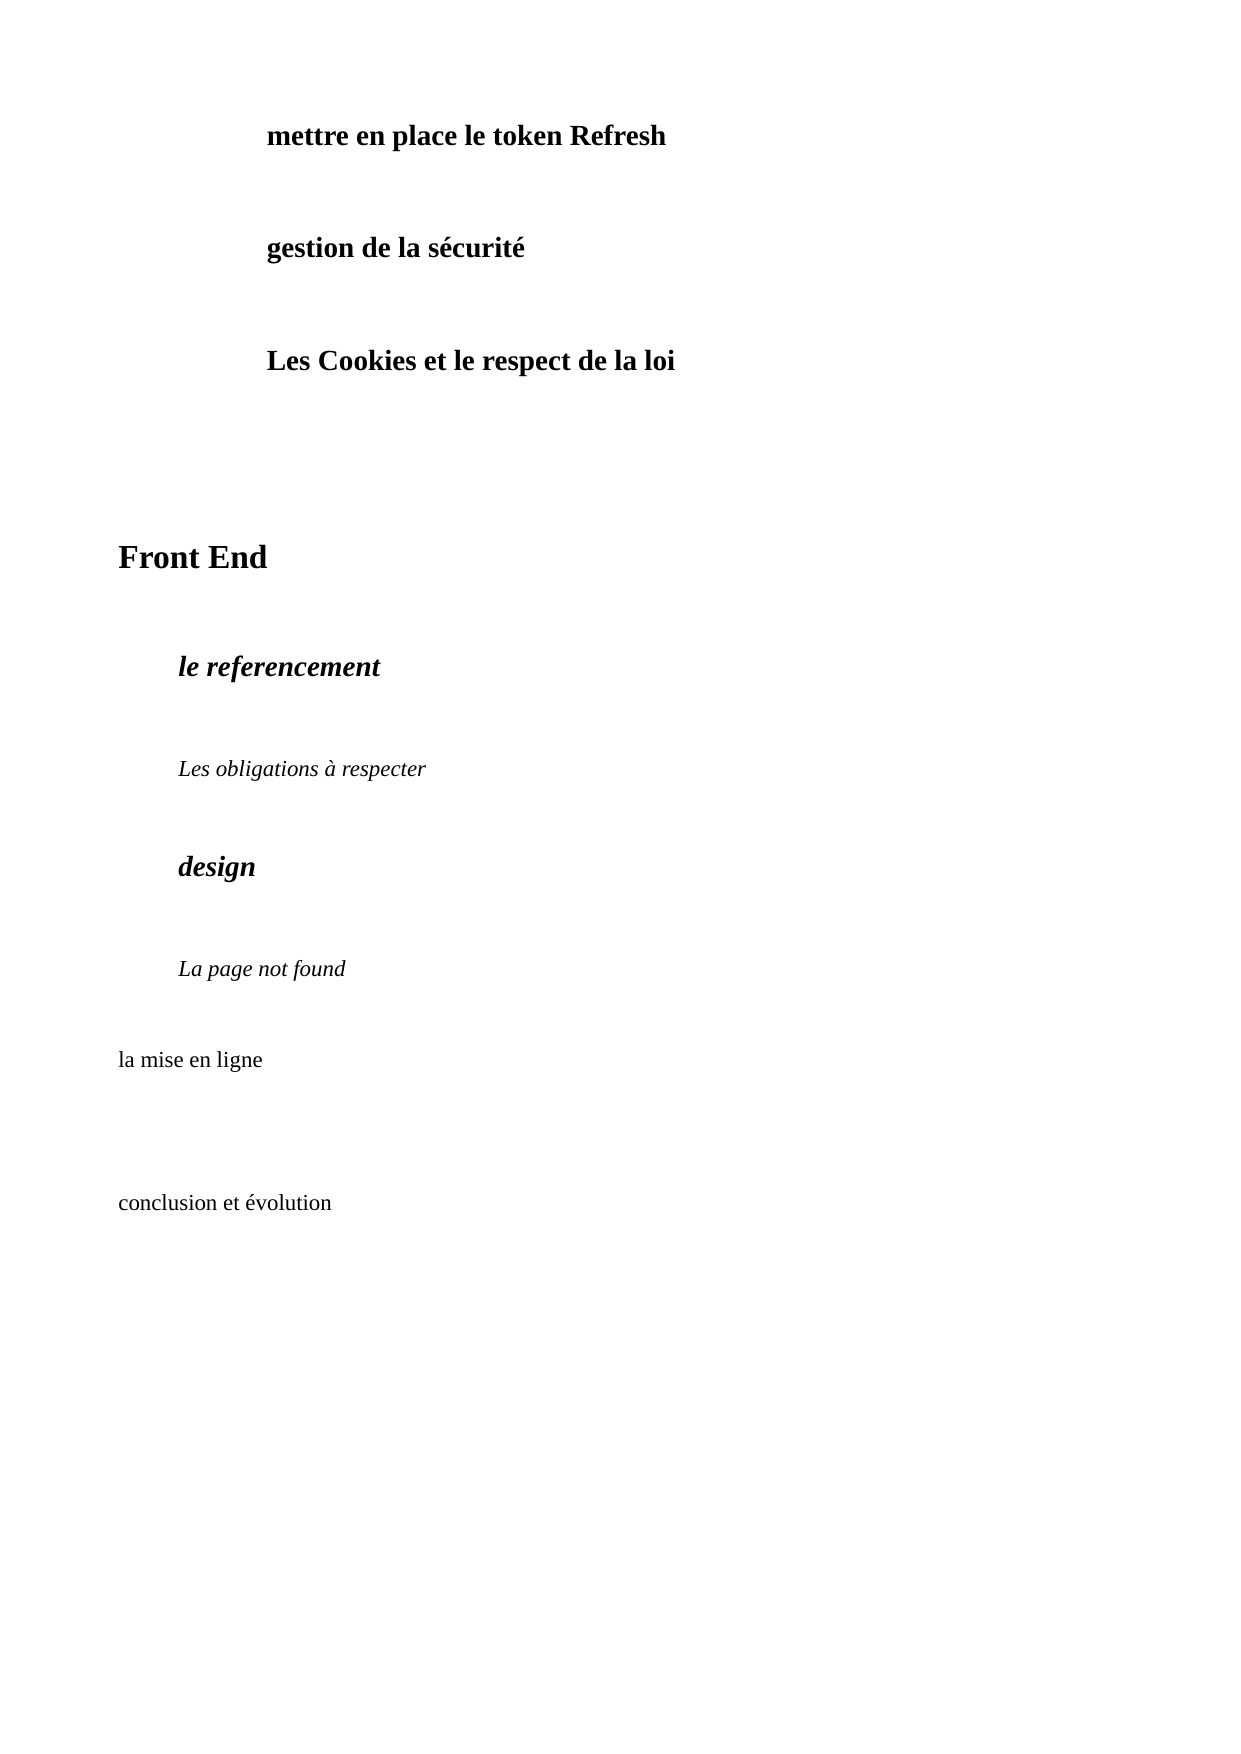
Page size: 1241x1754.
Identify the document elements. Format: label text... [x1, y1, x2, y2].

subtitle Front End [118, 537, 1122, 576]
subtitle mettre en place le token Refresh [118, 118, 1122, 152]
subtitle Les obligations à respecter [118, 749, 1122, 783]
subtitle gestion de la sécurité [118, 230, 1122, 264]
subtitle la mise en ligne [118, 1046, 1122, 1073]
subtitle design [118, 849, 1122, 883]
subtitle conclusion et évolution [118, 1189, 1122, 1216]
subtitle le referencement [118, 649, 1122, 683]
subtitle La page not found [118, 949, 1122, 982]
subtitle Les Cookies et le respect de la loi [118, 343, 1122, 376]
